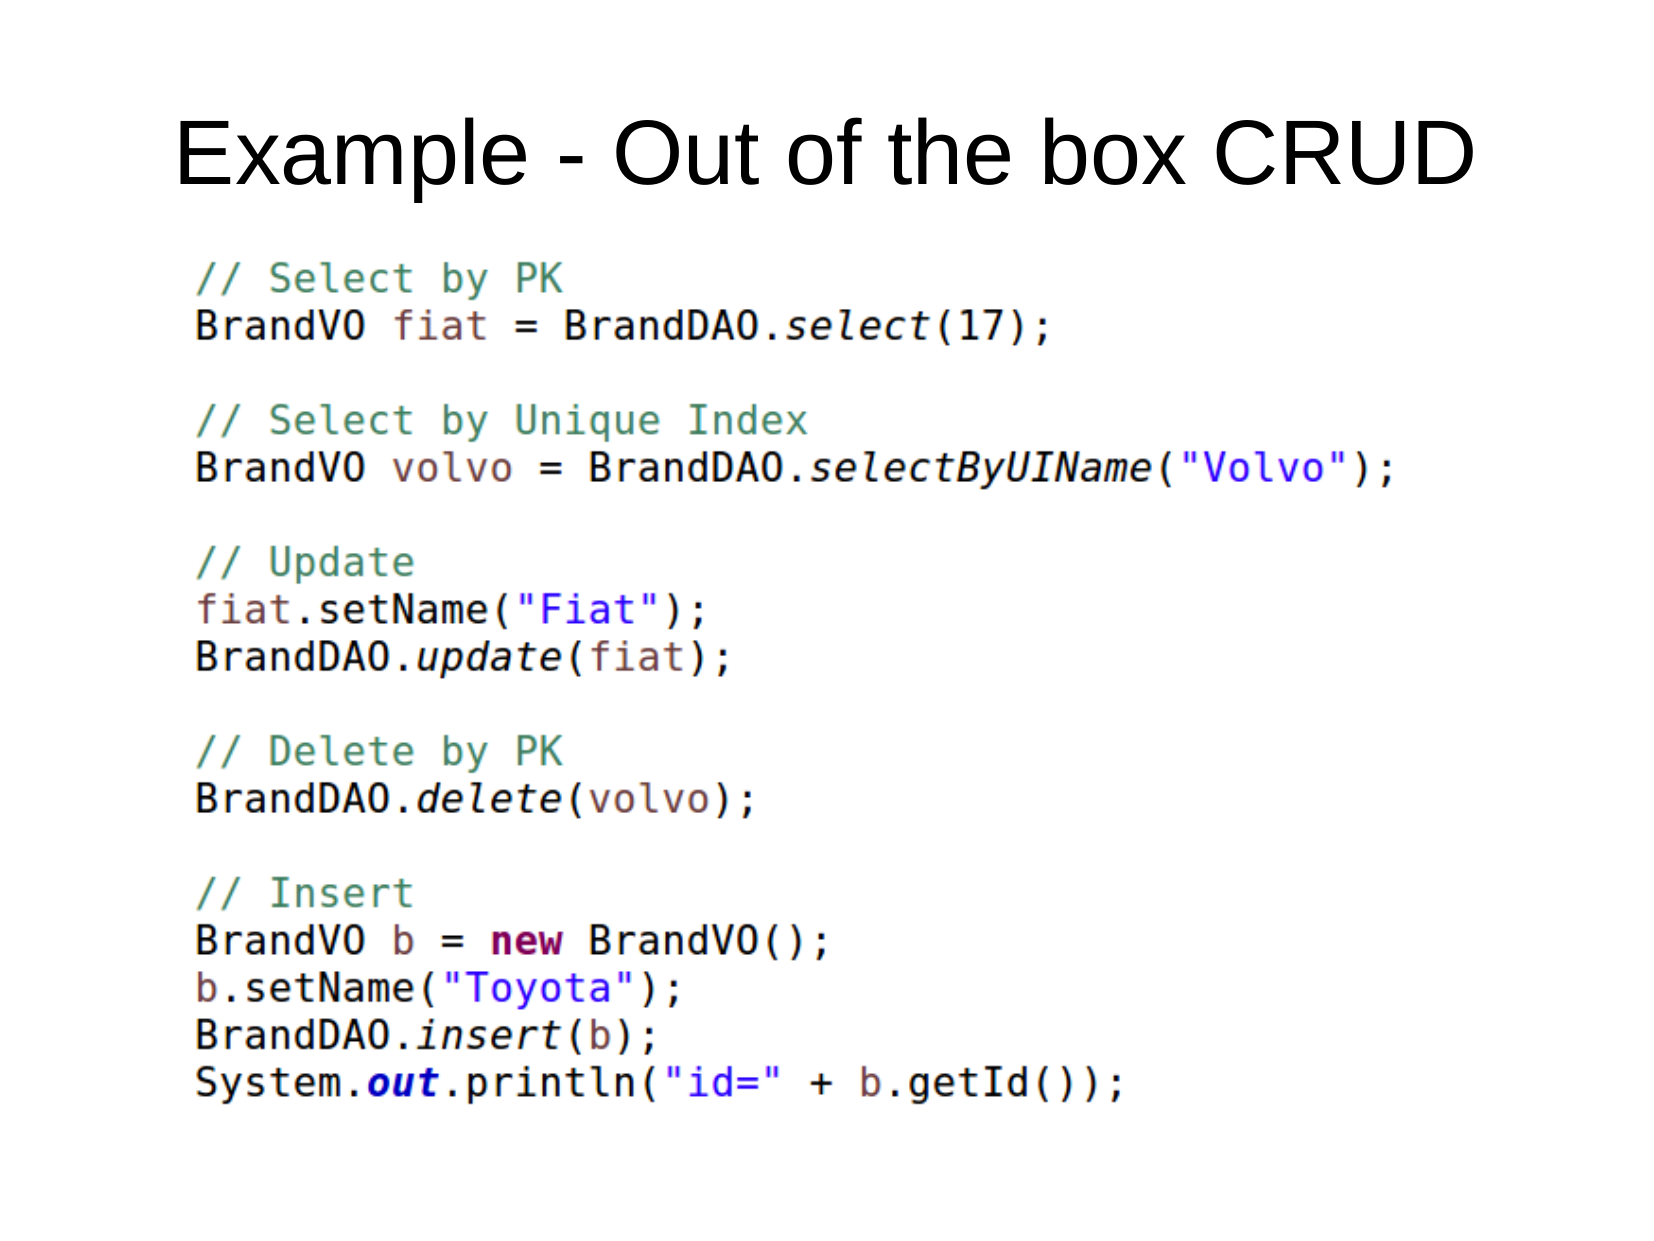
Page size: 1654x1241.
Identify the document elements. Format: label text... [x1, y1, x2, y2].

picture [195, 255, 1396, 1111]
title Example - Out of the box CRUD [82, 49, 1571, 257]
